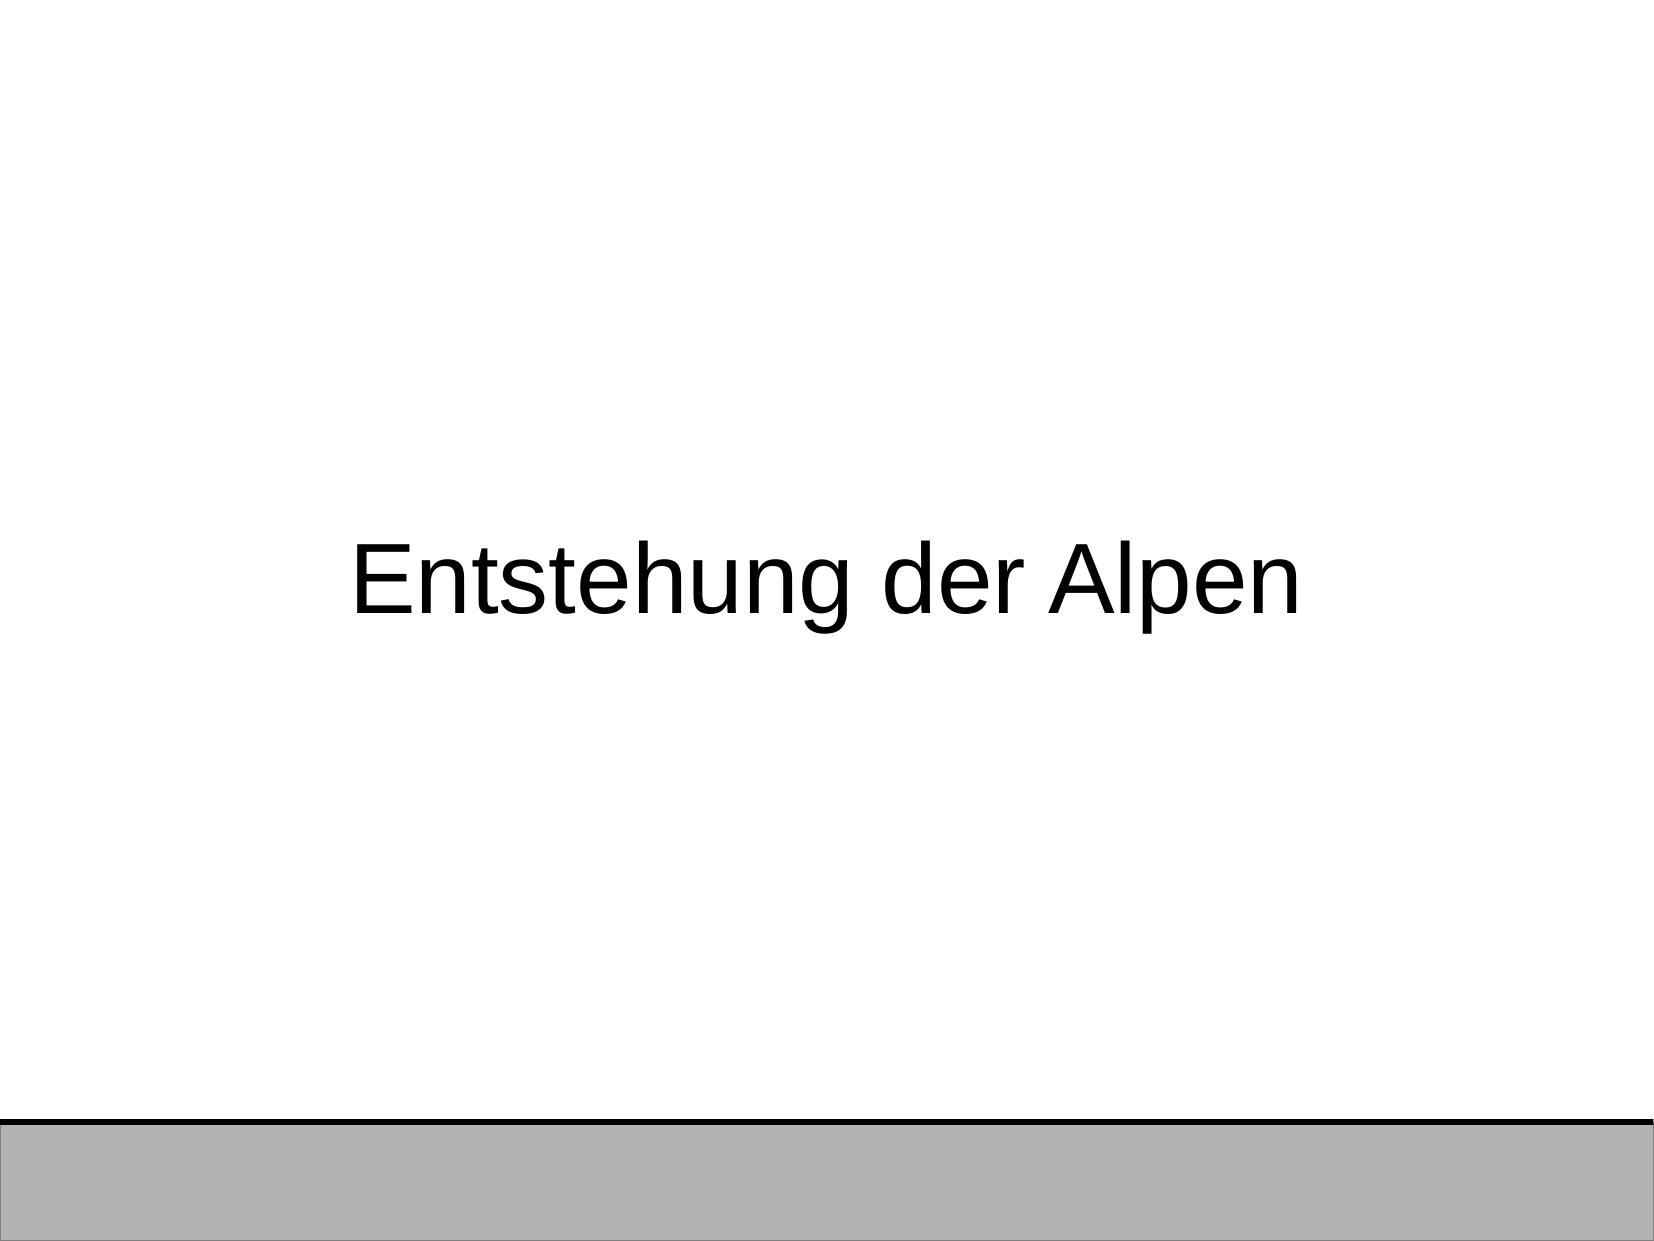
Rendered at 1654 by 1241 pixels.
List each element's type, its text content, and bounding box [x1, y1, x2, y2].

text_box [0, 1125, 1654, 1241]
subtitle Entstehung der Alpen [82, 49, 1571, 1109]
